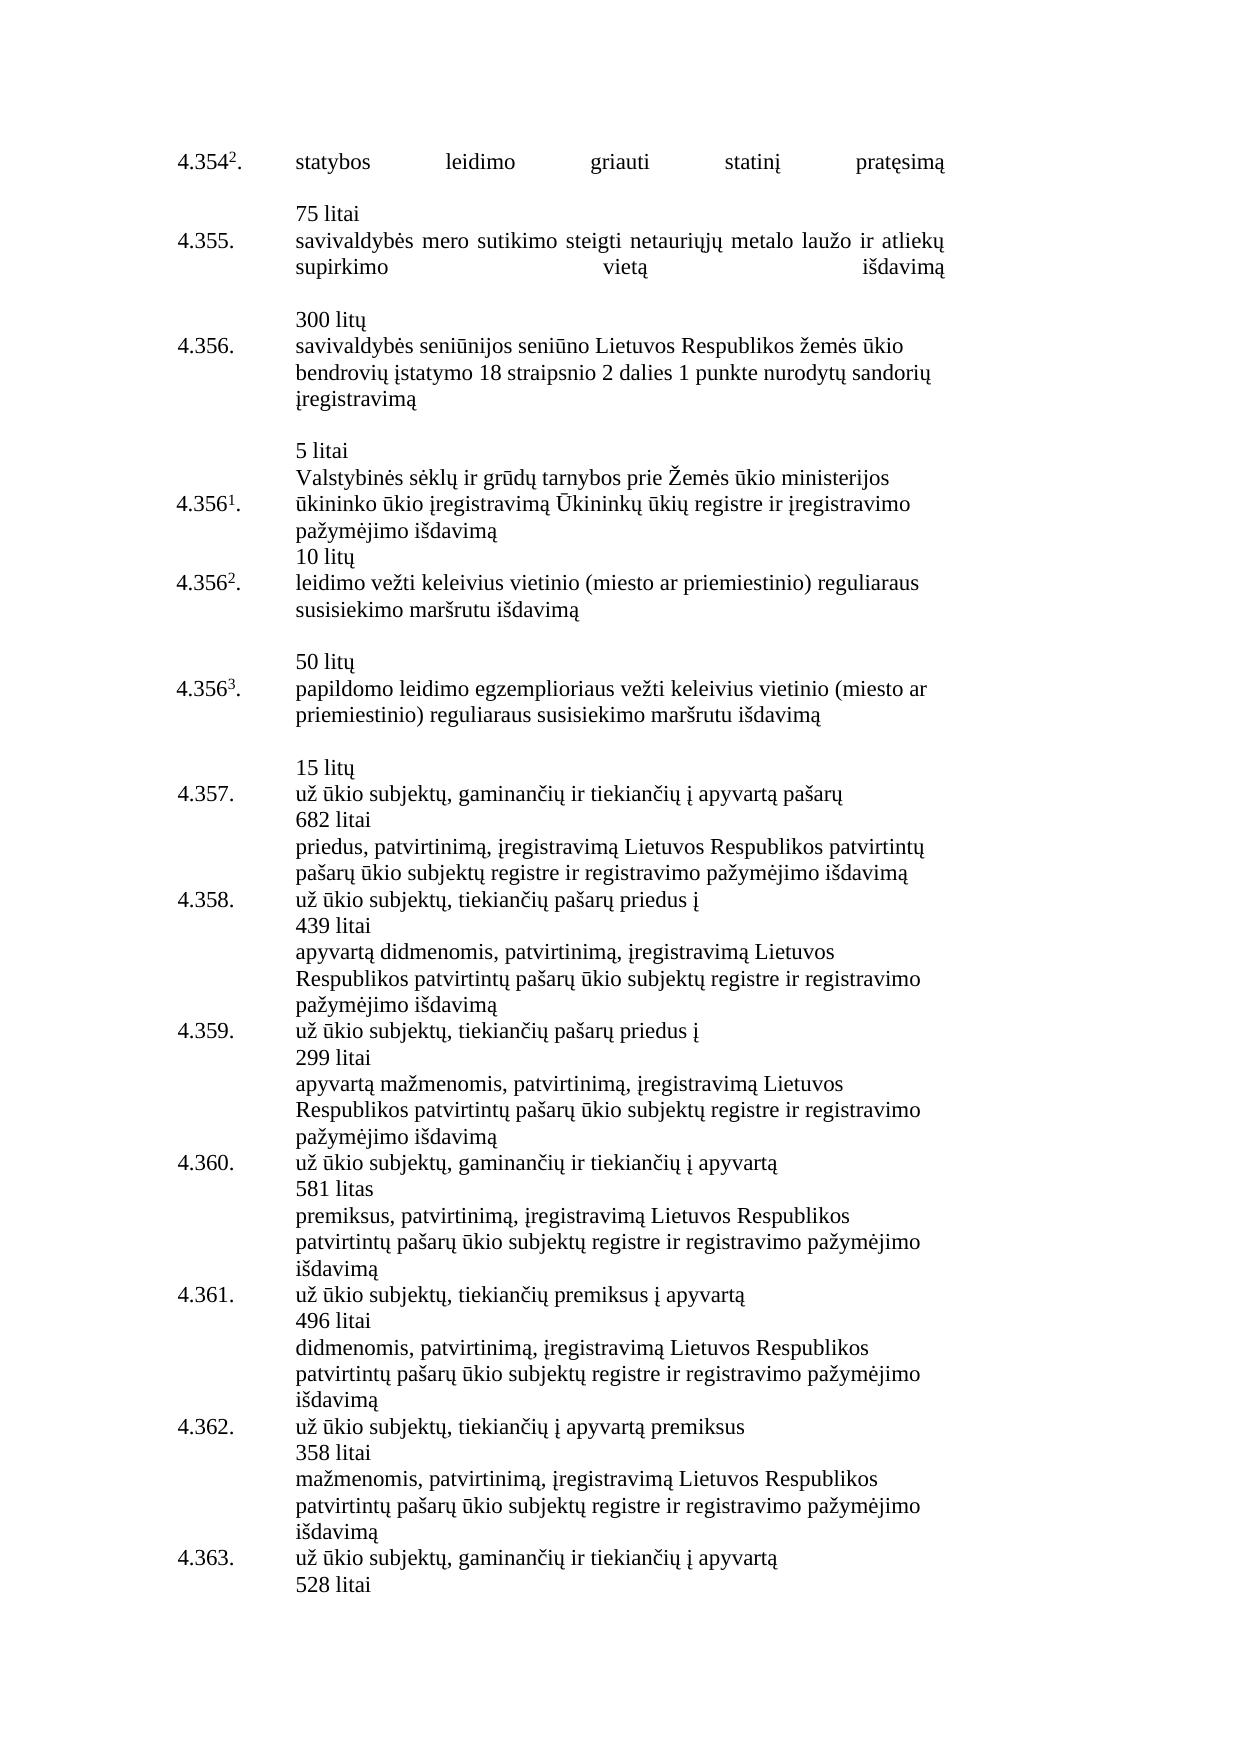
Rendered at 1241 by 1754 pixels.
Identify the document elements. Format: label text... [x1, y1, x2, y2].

text patvirtintų pašarų ūkio subjektų registre ir registravimo pažymėjimo [177, 1360, 945, 1386]
text mažmenomis, patvirtinimą, įregistravimą Lietuvos Respublikos [177, 1465, 945, 1492]
text Valstybinės sėklų ir grūdų tarnybos prie Žemės ūkio ministerijos [177, 464, 945, 490]
text Respublikos patvirtintų pašarų ūkio subjektų registre ir registravimo [252, 965, 945, 991]
text 4.356. savivaldybės seniūnijos seniūno Lietuvos Respublikos žemės ūkio bendrovių įstatymo 18 straipsnio 2 dalies 1 punkte nurodytų sandorių įregistravimą 5 litai [177, 332, 945, 464]
text 4.362. už ūkio subjektų, tiekiančių į apyvartą premiksus 358 litai [177, 1413, 945, 1465]
text 4.360. už ūkio subjektų, gaminančių ir tiekiančių į apyvartą 581 litas [177, 1149, 945, 1202]
text 4.361. už ūkio subjektų, tiekiančių premiksus į apyvartą 496 litai [177, 1281, 945, 1334]
text didmenomis, patvirtinimą, įregistravimą Lietuvos Respublikos [177, 1334, 945, 1360]
text išdavimą [177, 1518, 945, 1544]
text 4.358. už ūkio subjektų, tiekiančių pašarų priedus į 439 litai [177, 886, 945, 938]
text 4.3563. papildomo leidimo egzemplioriaus vežti keleivius vietinio (miesto ar priemiestinio) reguliaraus susisiekimo maršrutu išdavimą 15 litų [176, 675, 945, 780]
text pašarų ūkio subjektų registre ir registravimo pažymėjimo išdavimą [252, 859, 945, 886]
text 4.3562. leidimo vežti keleivius vietinio (miesto ar priemiestinio) reguliaraus susisiekimo maršrutu išdavimą 50 litų [176, 569, 945, 675]
text apyvartą didmenomis, patvirtinimą, įregistravimą Lietuvos [252, 938, 945, 965]
text apyvartą mažmenomis, patvirtinimą, įregistravimą Lietuvos [252, 1070, 945, 1096]
text 4.3561. ūkininko ūkio įregistravimą Ūkininkų ūkių registre ir įregistravimo [176, 490, 945, 517]
text pažymėjimo išdavimą 10 litų [176, 517, 945, 569]
text 4.363. už ūkio subjektų, gaminančių ir tiekiančių į apyvartą 528 litai [177, 1544, 945, 1597]
text 4.359. už ūkio subjektų, tiekiančių pašarų priedus į 299 litai [177, 1017, 945, 1070]
text išdavimą [177, 1254, 945, 1281]
text išdavimą [177, 1386, 945, 1413]
text patvirtintų pašarų ūkio subjektų registre ir registravimo pažymėjimo [177, 1228, 945, 1254]
text pažymėjimo išdavimą [252, 1123, 945, 1149]
text premiksus, patvirtinimą, įregistravimą Lietuvos Respublikos [177, 1202, 945, 1228]
text Respublikos patvirtintų pašarų ūkio subjektų registre ir registravimo [252, 1096, 945, 1123]
text 4.355. savivaldybės mero sutikimo steigti netauriųjų metalo laužo ir atliekų supirkimo vietą išdavimą 300 litų [177, 227, 945, 332]
text 4.357. už ūkio subjektų, gaminančių ir tiekiančių į apyvartą pašarų 682 litai [177, 780, 945, 833]
text 4.3542. statybos leidimo griauti statinį pratęsimą 75 litai [177, 148, 945, 227]
text patvirtintų pašarų ūkio subjektų registre ir registravimo pažymėjimo [177, 1492, 945, 1518]
text priedus, patvirtinimą, įregistravimą Lietuvos Respublikos patvirtintų [252, 833, 945, 859]
text pažymėjimo išdavimą [252, 991, 945, 1017]
